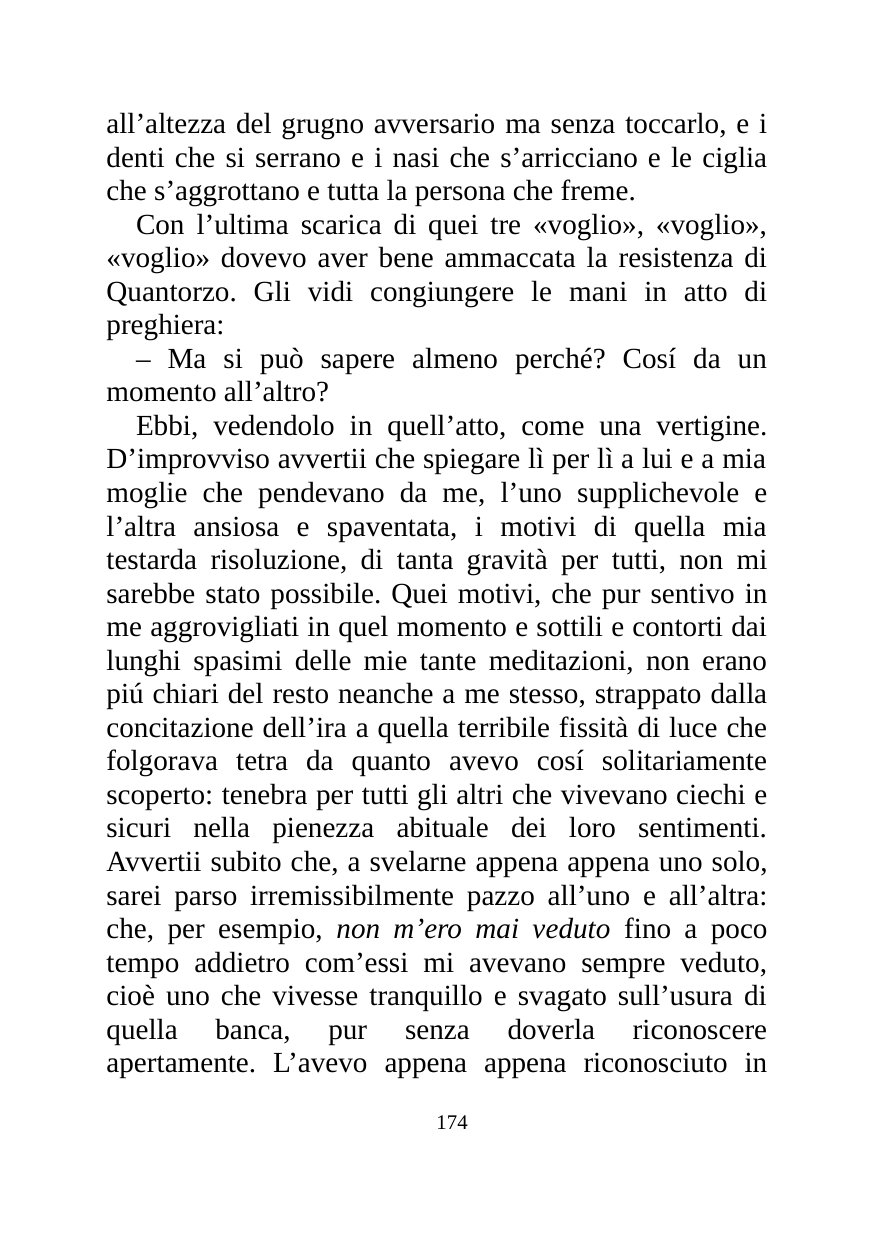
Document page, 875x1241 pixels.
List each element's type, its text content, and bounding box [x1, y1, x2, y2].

text Ebbi, vedendolo in quell’atto, come una vertigine. D’improvviso avvertii che spiegare lì per lì a lui e a mia moglie che pendevano da me, l’uno supplichevole e l’altra ansiosa e spaventata, i motivi di quella mia testarda risoluzione, di tanta gravità per tutti, non mi sarebbe stato possibile. Quei motivi, che pur sentivo in me aggrovigliati in quel momento e sottili e contorti dai lunghi spasimi delle mie tante meditazioni, non erano piú chiari del resto neanche a me stesso, strappato dalla concitazione dell’ira a quella terribile fissità di luce che folgorava tetra da quanto avevo cosí solitariamente scoperto: tenebra per tutti gli altri che vivevano ciechi e sicuri nella pienezza abituale dei loro sentimenti. Avvertii subito che, a svelarne appena appena uno solo, sarei parso irremissibilmente pazzo all’uno e all’altra: che, per esempio, non m’ero mai veduto fino a poco tempo addietro com’essi mi avevano sempre veduto, cioè uno che vivesse tranquillo e svagato sull’usura di quella banca, pur senza doverla riconoscere apertamente. L’avevo appena appena riconosciuto in [106, 408, 768, 1079]
text all’altezza del grugno avversario ma senza toccarlo, e i denti che si serrano e i nasi che s’arricciano e le ciglia che s’aggrottano e tutta la persona che freme. [106, 106, 768, 207]
text – Ma si può sapere almeno perché? Cosí da un momento all’altro? [106, 341, 768, 408]
text Con l’ultima scarica di quei tre «voglio», «voglio», «voglio» dovevo aver bene ammaccata la resistenza di Quantorzo. Gli vidi congiungere le mani in atto di preghiera: [106, 207, 768, 341]
